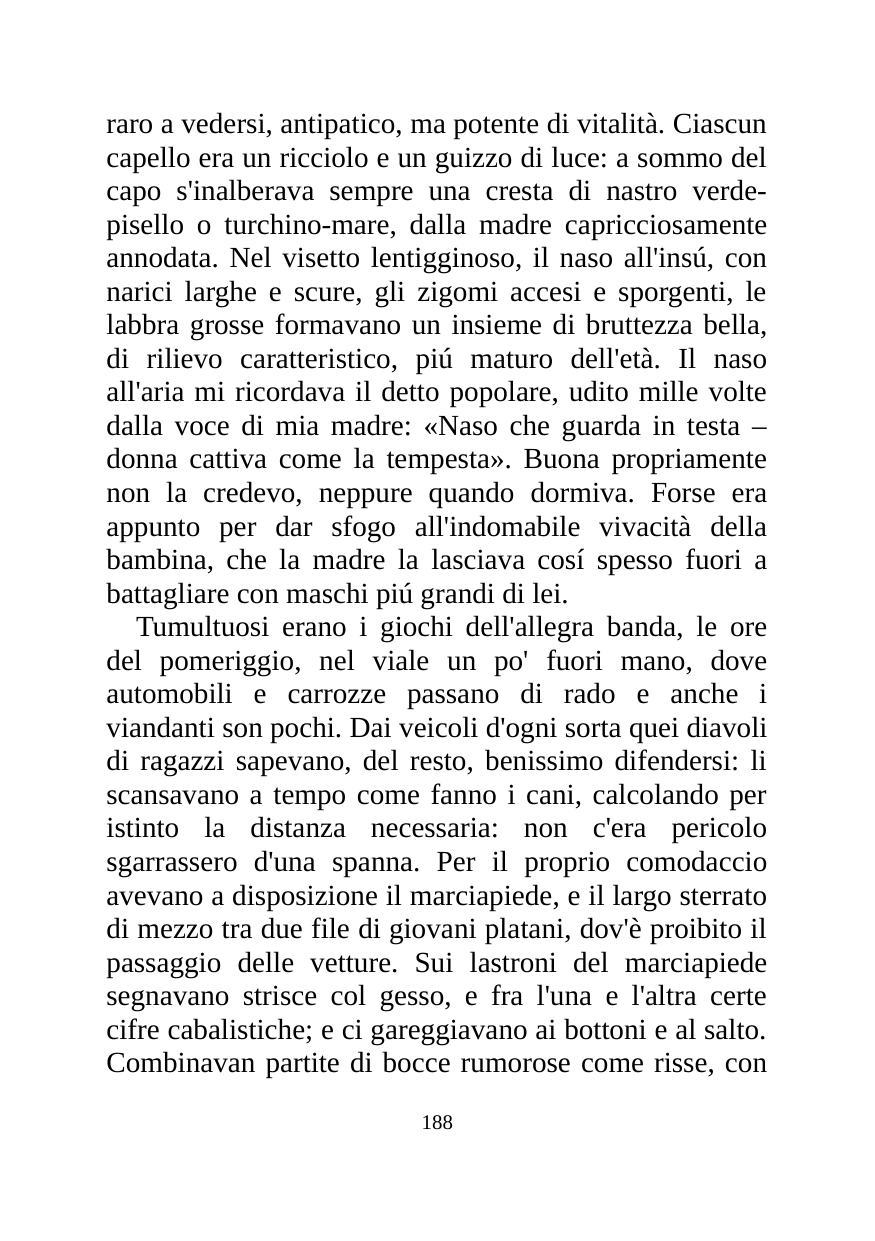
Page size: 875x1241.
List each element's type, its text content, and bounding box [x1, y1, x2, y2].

text Tumultuosi erano i giochi dell'allegra banda, le ore del pomeriggio, nel viale un po' fuori mano, dove automobili e carrozze passano di rado e anche i viandanti son pochi. Dai veicoli d'ogni sorta quei diavoli di ragazzi sapevano, del resto, benissimo difendersi: li scansavano a tempo come fanno i cani, calcolando per istinto la distanza necessaria: non c'era pericolo sgarrassero d'una spanna. Per il proprio comodaccio avevano a disposizione il marciapiede, e il largo sterrato di mezzo tra due file di giovani platani, dov'è proibito il passaggio delle vetture. Sui lastroni del marciapiede segnavano strisce col gesso, e fra l'una e l'altra certe cifre cabalistiche; e ci gareggiavano ai bottoni e al salto. Combinavan partite di bocce rumorose come risse, con [106, 609, 768, 1079]
text raro a vedersi, antipatico, ma potente di vitalità. Ciascun capello era un ricciolo e un guizzo di luce: a sommo del capo s'inalberava sempre una cresta di nastro verde-pisello o turchino-mare, dalla madre capricciosamente annodata. Nel visetto lentigginoso, il naso all'insú, con narici larghe e scure, gli zigomi accesi e sporgenti, le labbra grosse formavano un insieme di bruttezza bella, di rilievo caratteristico, piú maturo dell'età. Il naso all'aria mi ricordava il detto popolare, udito mille volte dalla voce di mia madre: «Naso che guarda in testa – donna cattiva come la tempesta». Buona propriamente non la credevo, neppure quando dormiva. Forse era appunto per dar sfogo all'indomabile vivacità della bambina, che la madre la lasciava cosí spesso fuori a battagliare con maschi piú grandi di lei. [106, 106, 768, 609]
